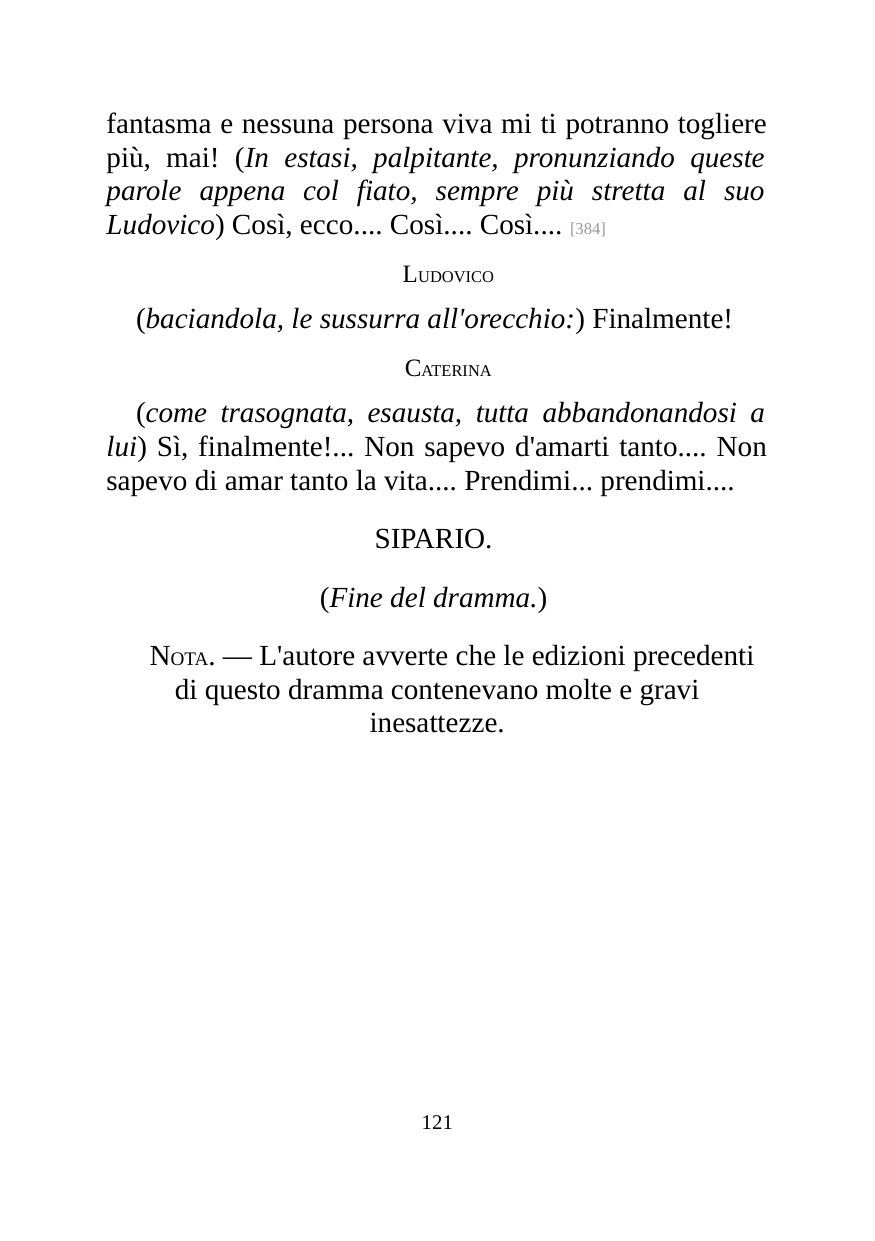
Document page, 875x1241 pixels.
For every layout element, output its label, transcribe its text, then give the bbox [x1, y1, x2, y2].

text Ludovico [106, 255, 768, 289]
text Nota. — L'autore avverte che le edizioni precedenti di questo dramma contenevano molte e gravi inesattezze. [106, 638, 768, 739]
text fantasma e nessuna persona viva mi ti potranno togliere più, mai! (In estasi, palpitante, pronunziando queste parole appena col fiato, sempre più stretta al suo Ludovico) Così, ecco.... Così.... Così.... [384] [106, 106, 768, 240]
text (Fine del dramma.) [106, 580, 768, 613]
text (come trasognata, esausta, tutta abbandonandosi a lui) Sì, finalmente!... Non sapevo d'amarti tanto.... Non sapevo di amar tanto la vita.... Prendimi... prendimi.... [106, 396, 768, 496]
text SIPARIO. [106, 521, 768, 555]
text (baciandola, le sussurra all'orecchio:) Finalmente! [106, 301, 768, 335]
text Caterina [106, 349, 768, 383]
